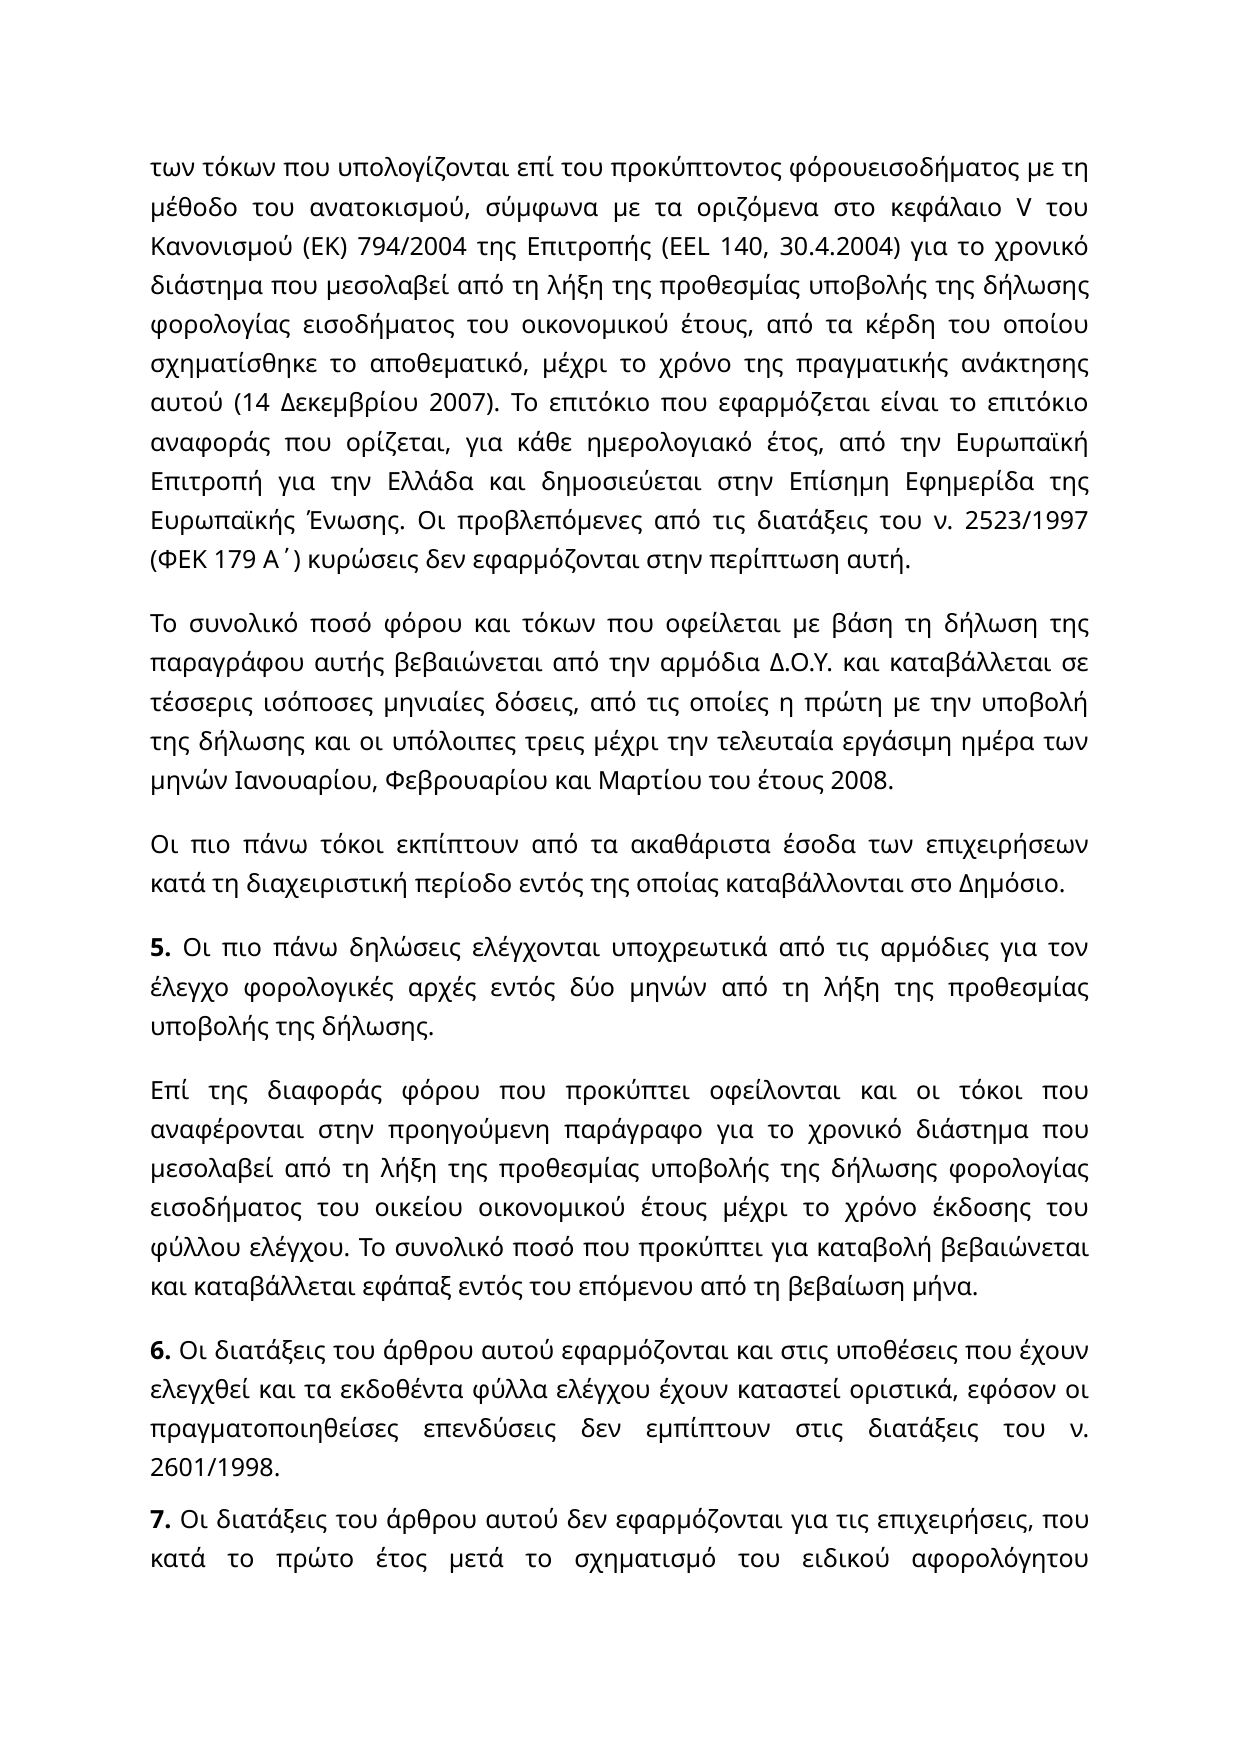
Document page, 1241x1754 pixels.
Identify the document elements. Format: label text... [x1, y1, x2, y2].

text Το συνολικό ποσό φόρου και τόκων που οφείλεται με βάση τη δήλωση της παραγράφου αυτής βεβαιώνεται από την αρμόδια Δ.Ο.Υ. και καταβάλλεται σε τέσσερις ισόποσες μηνιαίες δόσεις, από τις οποίες η πρώτη με την υποβολή της δήλωσης και οι υπόλοιπες τρεις μέχρι την τελευταία εργάσιμη ημέρα των μηνών Ιανουαρίου, Φεβρουαρίου και Μαρτίου του έτους 2008. [150, 606, 1090, 797]
text των τόκων που υπολογίζονται επί του προκύπτοντος φόρουεισοδήματος με τη μέθοδο του ανατοκισμού, σύμφωνα με τα οριζόμενα στο κεφάλαιο V του Κανονισμού (ΕΚ) 794/2004 της Επιτροπής (EEL 140, 30.4.2004) για το χρονικό διάστημα που μεσολαβεί από τη λήξη της προθεσμίας υποβολής της δήλωσης φορολογίας εισοδήματος του οικονομικού έτους, από τα κέρδη του οποίου σχηματίσθηκε το αποθεματικό, μέχρι το χρόνο της πραγματικής ανάκτησης αυτού (14 Δεκεμβρίου 2007). Το επιτόκιο που εφαρμόζεται είναι το επιτόκιο αναφοράς που ορίζεται, για κάθε ημερολογιακό έτος, από την Ευρωπαϊκή Επιτροπή για την Ελλάδα και δημοσιεύεται στην Επίσημη Εφημερίδα της Ευρωπαϊκής Ένωσης. Οι προβλεπόμενες από τις διατάξεις του ν. 2523/1997 (ΦΕΚ 179 Α΄) κυρώσεις δεν εφαρμόζονται στην περίπτωση αυτή. [150, 150, 1090, 576]
text Οι πιο πάνω τόκοι εκπίπτουν από τα ακαθάριστα έσοδα των επιχειρήσεων κατά τη διαχειριστική περίοδο εντός της οποίας καταβάλλονται στο Δημόσιο. [150, 827, 1090, 900]
text 7. Οι διατάξεις του άρθρου αυτού δεν εφαρμόζονται για τις επιχειρήσεις, που κατά το πρώτο έτος μετά το σχηματισμό του ειδικού αφορολόγητου [150, 1502, 1090, 1575]
text 5. Οι πιο πάνω δηλώσεις ελέγχονται υποχρεωτικά από τις αρμόδιες για τον έλεγχο φορολογικές αρχές εντός δύο μηνών από τη λήξη της προθεσμίας υποβολής της δήλωσης. [150, 930, 1090, 1042]
text Επί της διαφοράς φόρου που προκύπτει οφείλονται και οι τόκοι που αναφέρονται στην προηγούμενη παράγραφο για το χρονικό διάστημα που μεσολαβεί από τη λήξη της προθεσμίας υποβολής της δήλωσης φορολογίας εισοδήματος του οικείου οικονομικού έτους μέχρι το χρόνο έκδοσης του φύλλου ελέγχου. Το συνολικό ποσό που προκύπτει για καταβολή βεβαιώνεται και καταβάλλεται εφάπαξ εντός του επόμενου από τη βεβαίωση μήνα. [150, 1072, 1090, 1302]
text 6. Οι διατάξεις του άρθρου αυτού εφαρμόζονται και στις υποθέσεις που έχουν ελεγχθεί και τα εκδοθέντα φύλλα ελέγχου έχουν καταστεί οριστικά, εφόσον οι πραγματοποιηθείσες επενδύσεις δεν εμπίπτουν στις διατάξεις του ν. 2601/1998. [150, 1332, 1090, 1484]
